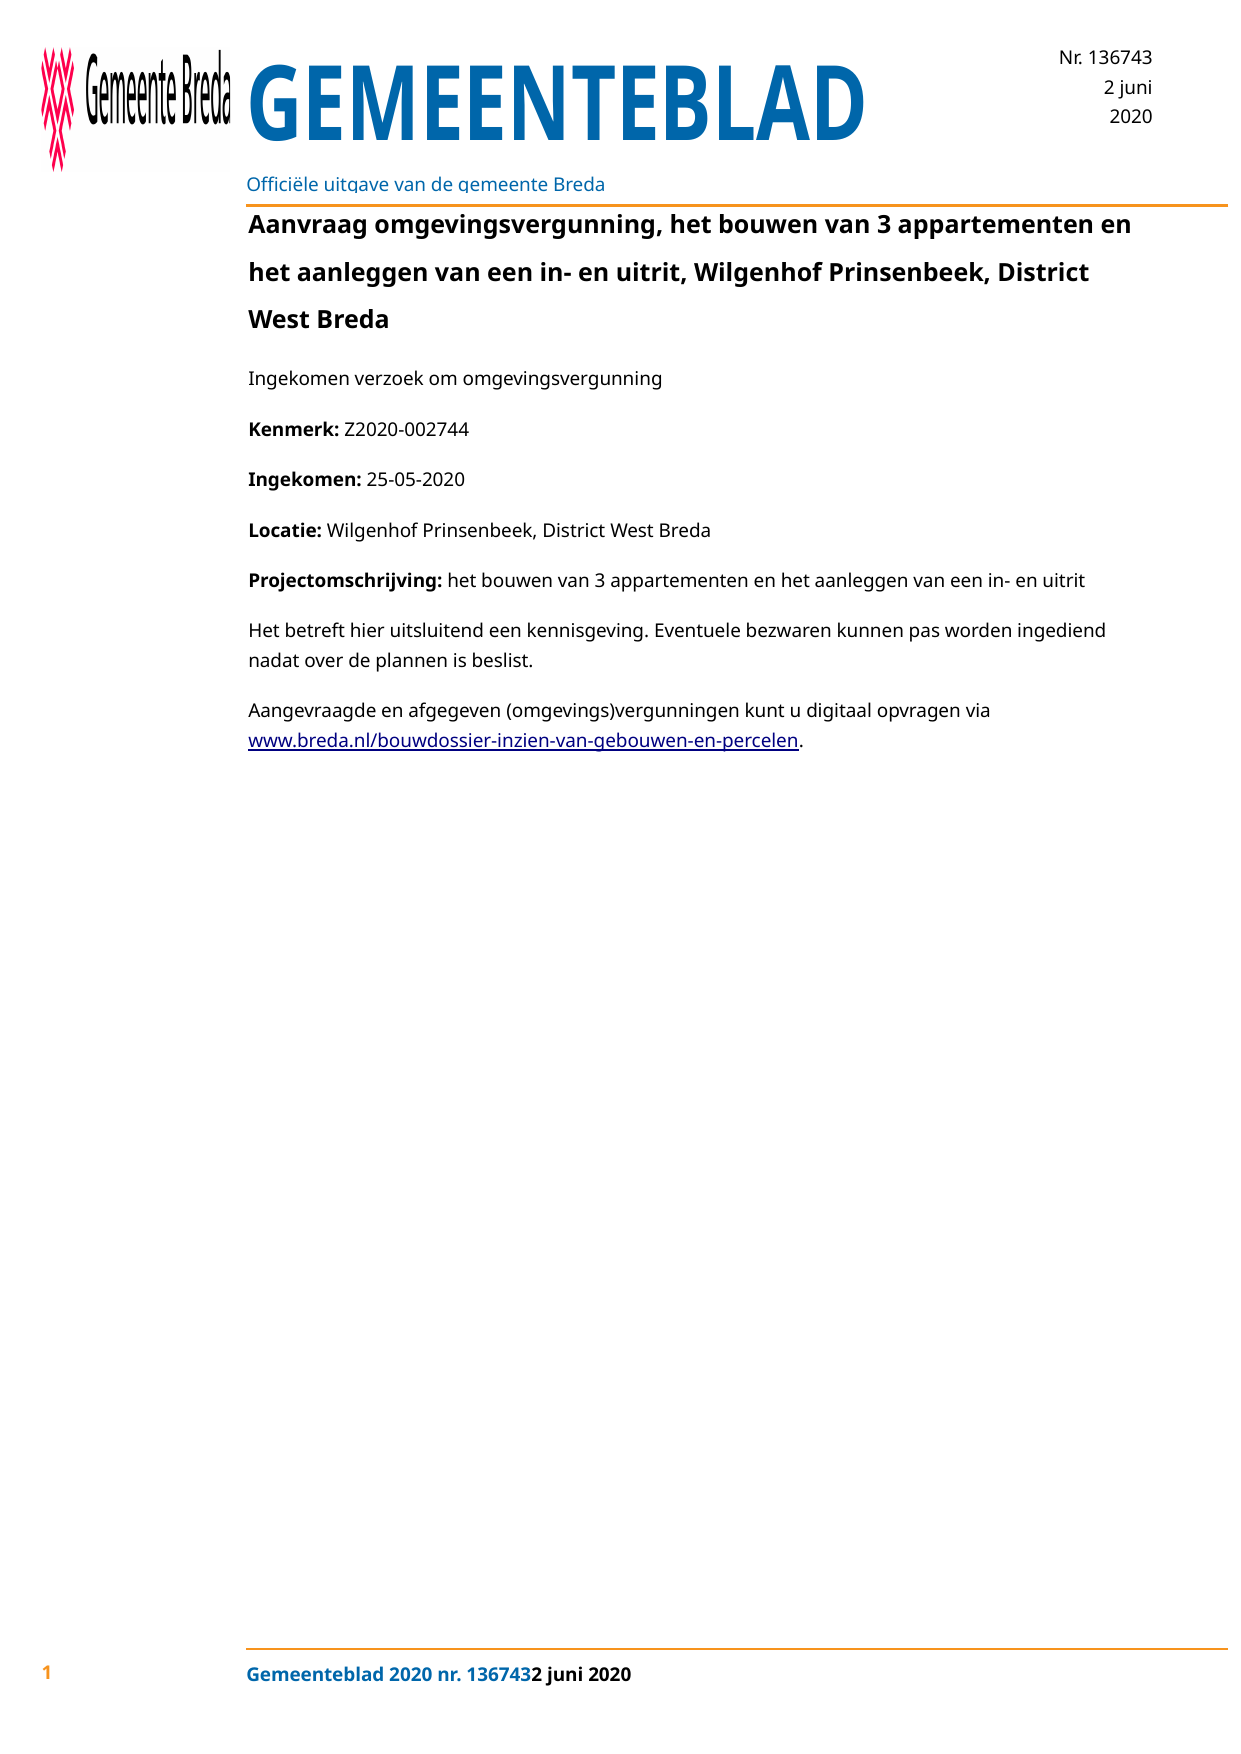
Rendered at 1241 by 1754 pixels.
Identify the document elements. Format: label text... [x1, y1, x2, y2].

text Ingekomen: 25-05-2020 [248, 466, 1152, 492]
text Aanvraag omgevingsvergunning, het bouwen van 3 appartementen en het aanleggen van een in- en uitrit, Wilgenhof Prinsenbeek, District West Breda [248, 207, 1152, 336]
text Ingekomen verzoek om omgevingsvergunning [248, 366, 1152, 391]
picture [41, 47, 231, 172]
text Het betreft hier uitsluitend een kennisgeving. Eventuele bezwaren kunnen pas worden ingediend nadat over de plannen is beslist. [248, 618, 1152, 673]
text Locatie: Wilgenhof Prinsenbeek, District West Breda [248, 517, 1152, 542]
text Kenmerk: Z2020-002744 [248, 416, 1152, 442]
text Projectomschrijving: het bouwen van 3 appartementen en het aanleggen van een in- en uitrit [248, 567, 1152, 593]
text Aangevraagde en afgegeven (omgevings)vergunningen kunt u digitaal opvragen via www.breda.nl/bouwdossier-inzien-van-gebouwen-en-percelen. [248, 698, 1152, 753]
